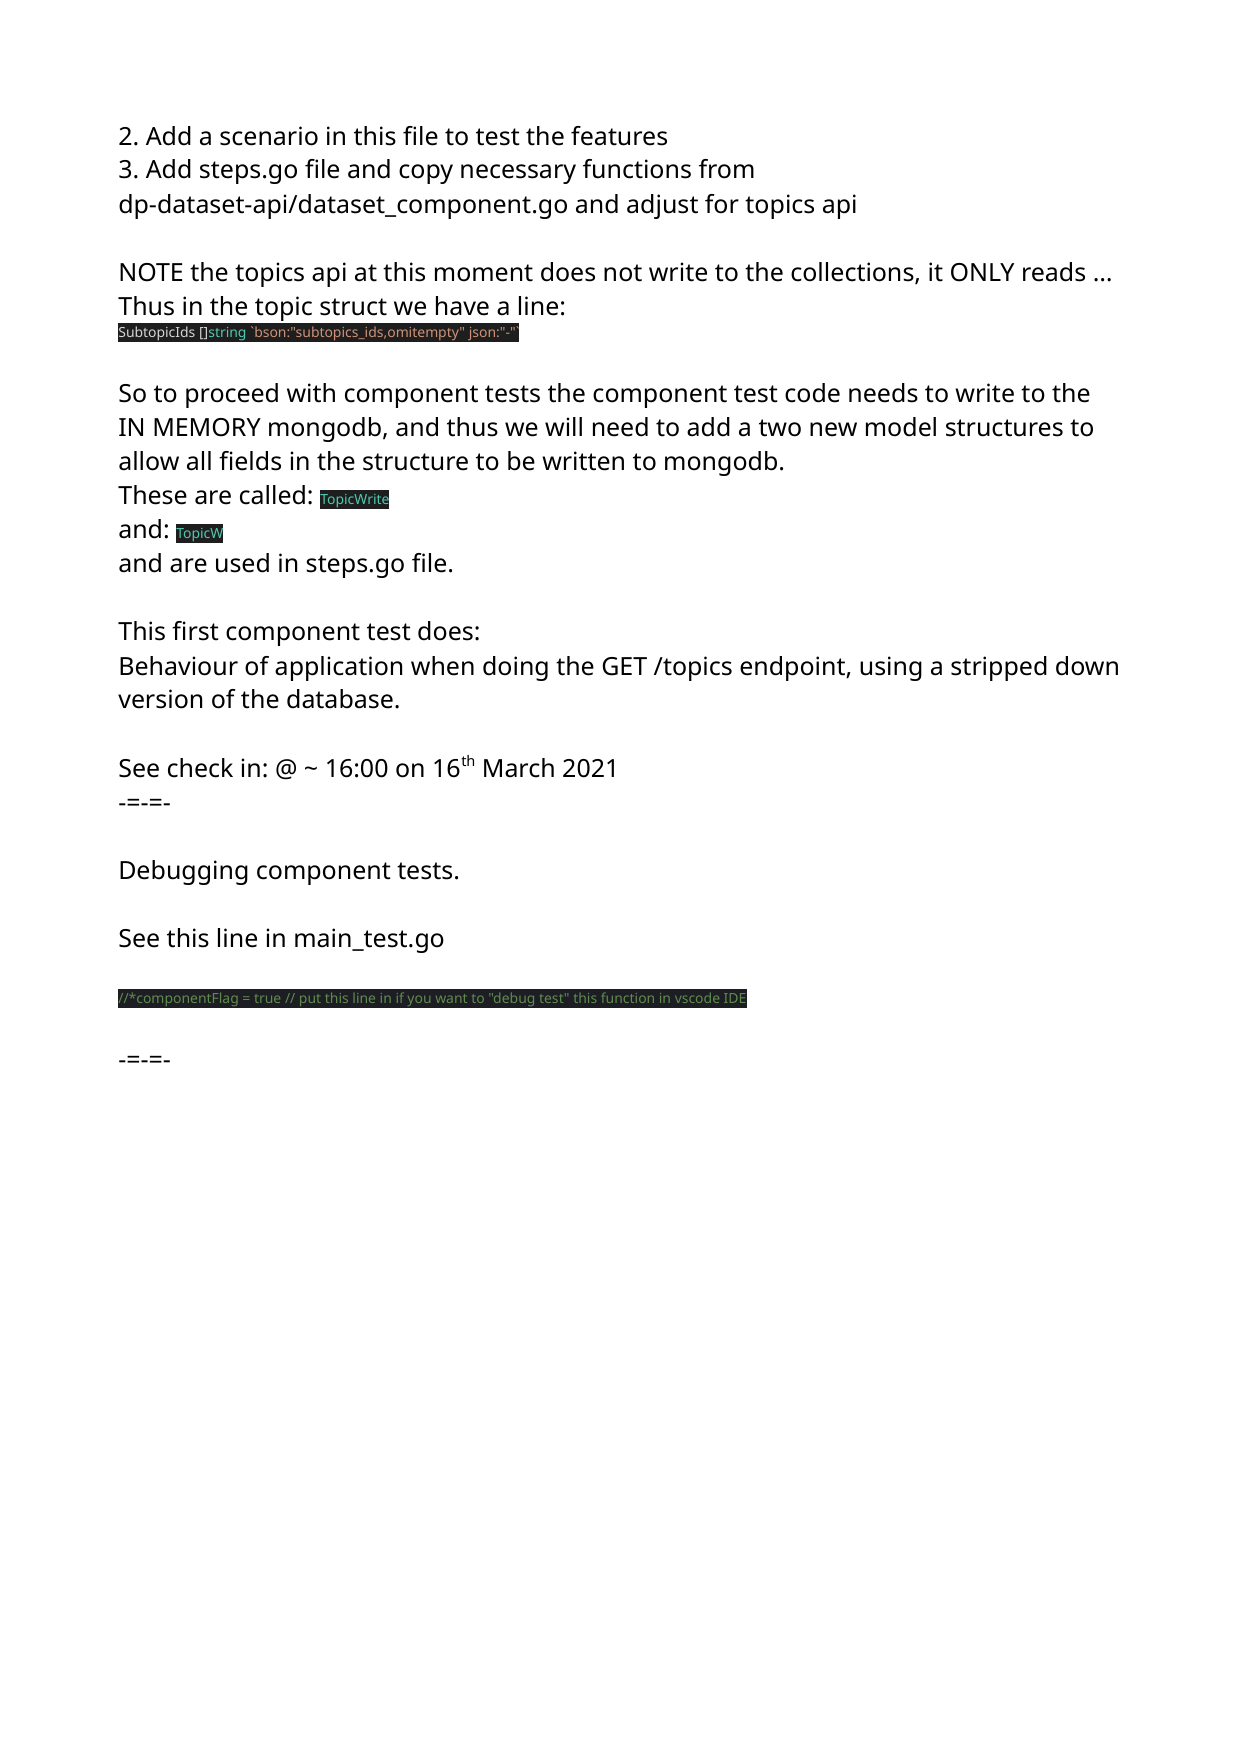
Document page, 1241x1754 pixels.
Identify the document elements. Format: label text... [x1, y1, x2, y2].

text and are used in steps.go file. [118, 546, 1122, 580]
text 3. Add steps.go file and copy necessary functions from dp-dataset-api/dataset_component.go and adjust for topics api [118, 152, 1122, 220]
text Behaviour of application when doing the GET /topics endpoint, using a stripped down version of the database. [118, 648, 1122, 716]
text -=-=- [118, 1042, 1122, 1076]
text 2. Add a scenario in this file to test the features [118, 118, 1122, 152]
text and: TopicW [118, 512, 1122, 546]
text Thus in the topic struct we have a line: [118, 288, 1122, 322]
text See this line in main_test.go [118, 921, 1122, 955]
text These are called: TopicWrite [118, 478, 1122, 512]
text SubtopicIds []string `bson:"subtopics_ids,omitempty" json:"-"` [118, 322, 1122, 342]
text See check in: @ ~ 16:00 on 16th March 2021 [118, 750, 1122, 784]
text This first component test does: [118, 614, 1122, 648]
text So to proceed with component tests the component test code needs to write to the IN MEMORY mongodb, and thus we will need to add a two new model structures to allow all fields in the structure to be written to mongodb. [118, 376, 1122, 478]
text Debugging component tests. [118, 852, 1122, 887]
text NOTE the topics api at this moment does not write to the collections, it ONLY reads … [118, 254, 1122, 288]
text //*componentFlag = true // put this line in if you want to "debug test" this function in vscode IDE [118, 989, 1122, 1008]
text -=-=- [118, 784, 1122, 818]
